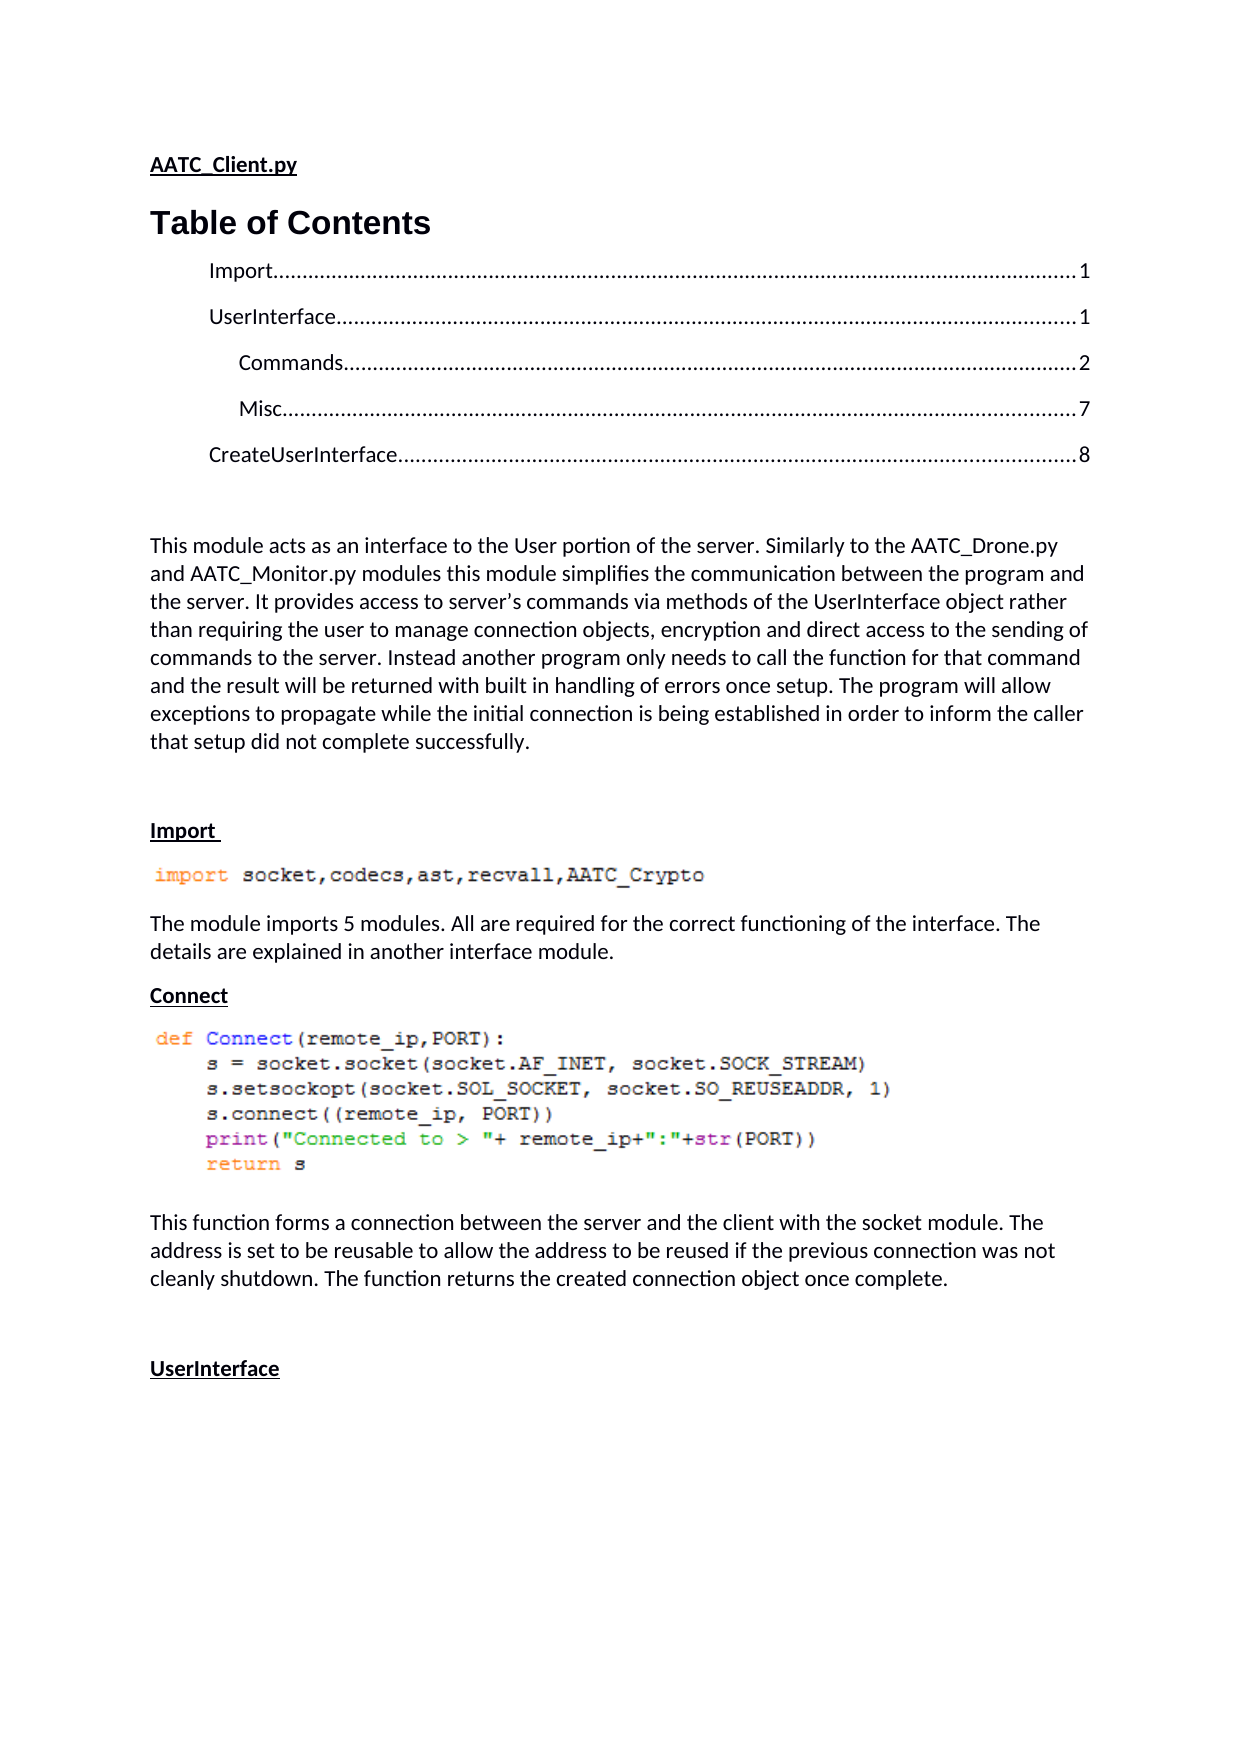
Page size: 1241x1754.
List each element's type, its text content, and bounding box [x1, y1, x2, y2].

text UserInterface [150, 1354, 1090, 1382]
text UserInterface 1 [209, 302, 1090, 330]
text Import 1 [209, 256, 1090, 284]
picture [150, 861, 708, 893]
text CreateUserInterface 8 [209, 440, 1090, 468]
text Misc 7 [238, 394, 1090, 422]
picture [150, 1026, 896, 1192]
subtitle Table of Contents [150, 203, 1090, 241]
text Commands 2 [238, 348, 1090, 376]
text This function forms a connection between the server and the client with the socket module. The address is set to be reusable to allow the address to be reused if the previous connection was not cleanly shutdown. The function returns the created connection object once complete. [150, 1208, 1090, 1293]
text Connect [150, 982, 1090, 1009]
text This module acts as an interface to the User portion of the server. Similarly to the AATC_Drone.py and AATC_Monitor.py modules this module simplifies the communication between the program and the server. It provides access to server’s commands via methods of the UserInterface object rather than requiring the user to manage connection objects, encryption and direct access to the sending of commands to the server. Instead another program only needs to call the function for that command and the result will be returned with built in handling of errors once setup. The program will allow exceptions to propagate while the initial connection is being established in order to inform the caller that setup did not complete successfully. [150, 531, 1090, 755]
text AATC_Client.py [150, 150, 1090, 178]
text Import [150, 816, 1090, 844]
text The module imports 5 modules. All are required for the correct functioning of the interface. The details are explained in another interface module. [150, 909, 1090, 965]
